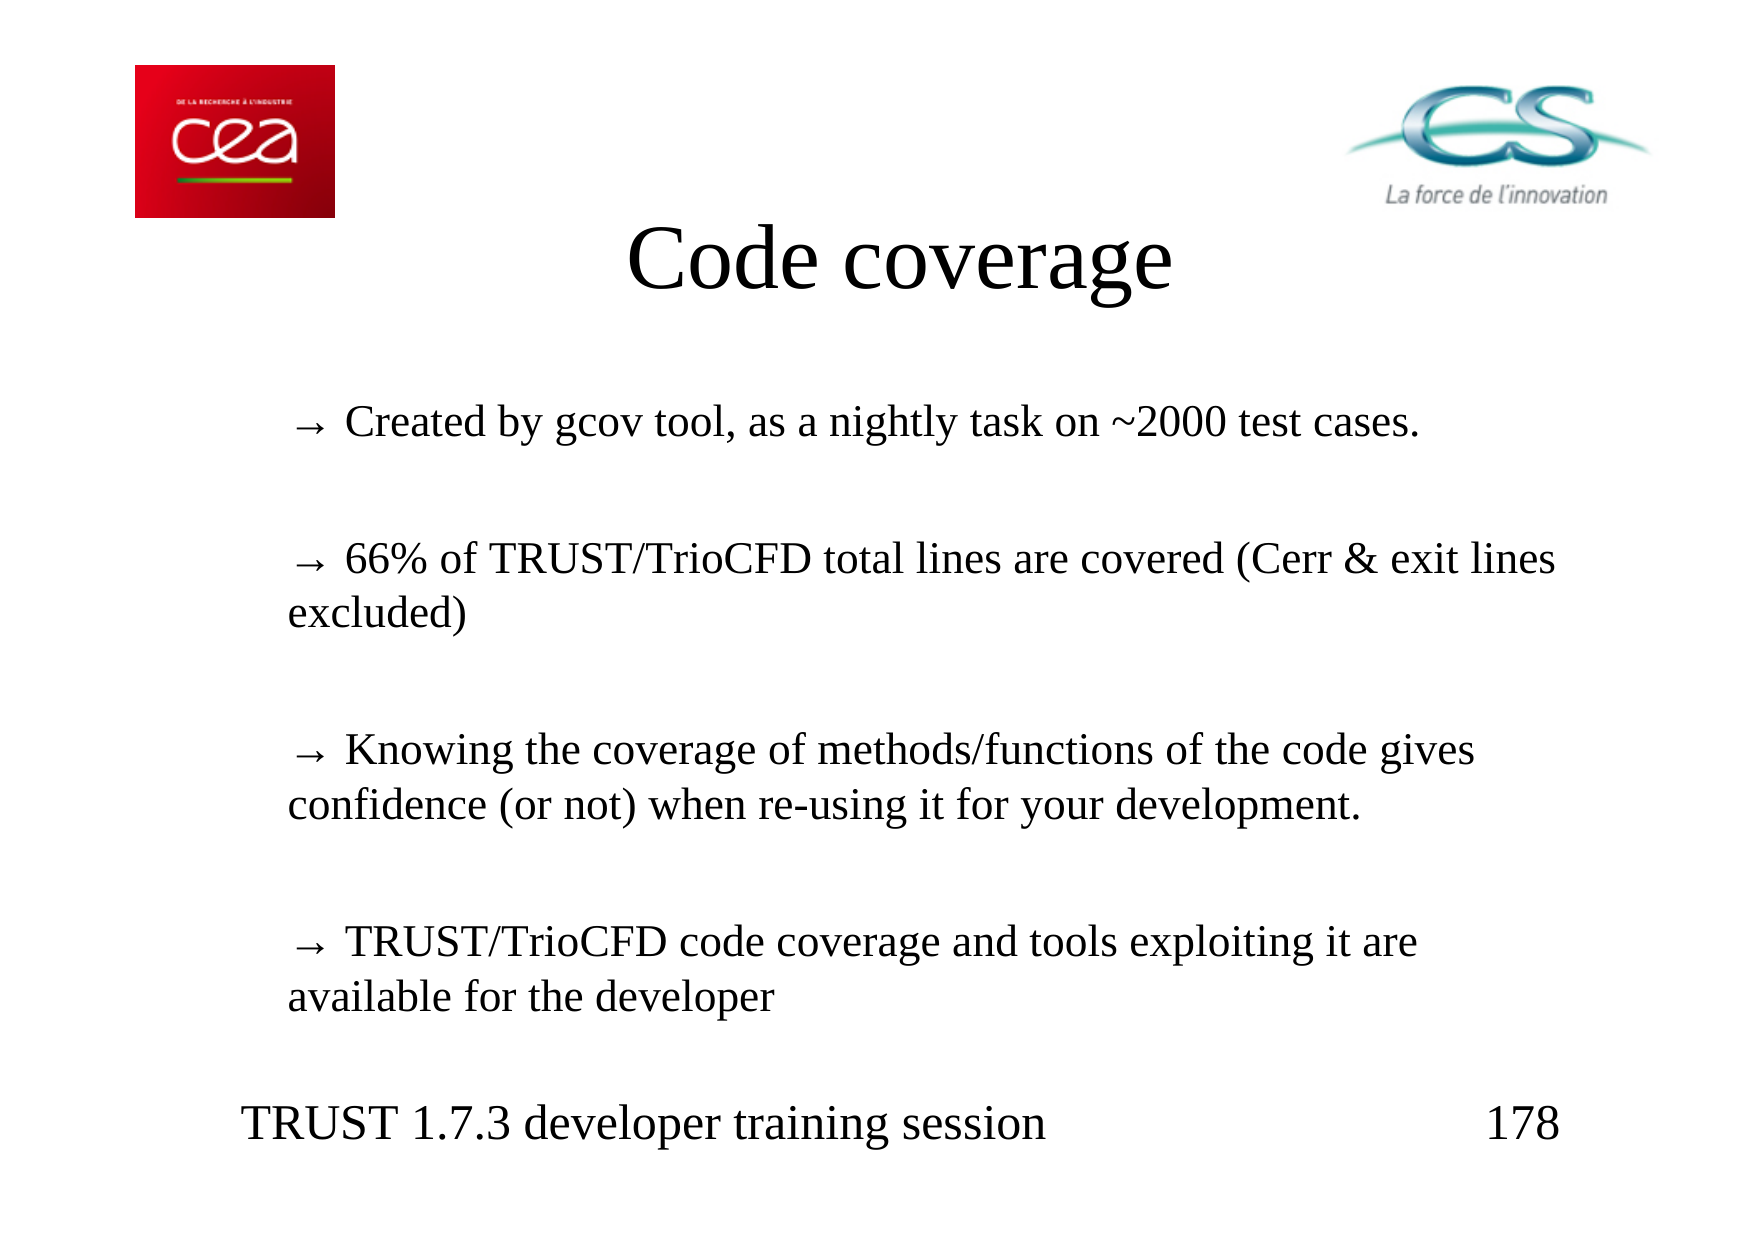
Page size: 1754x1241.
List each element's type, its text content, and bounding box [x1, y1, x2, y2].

title Code coverage [225, 134, 1576, 370]
picture [1340, 73, 1662, 218]
list → Created by gcov tool, as a nightly task on ~2000 test cases. → 66% of TRUST/TrioCFD total lines are covered (Cerr & exit lines excluded) → Knowing the coverage of methods/functions of the code gives confidence (or not) when re-using it for your development. → TRUST/TrioCFD code coverage and tools exploiting it are available for the developer [225, 382, 1576, 1035]
picture [135, 65, 335, 218]
